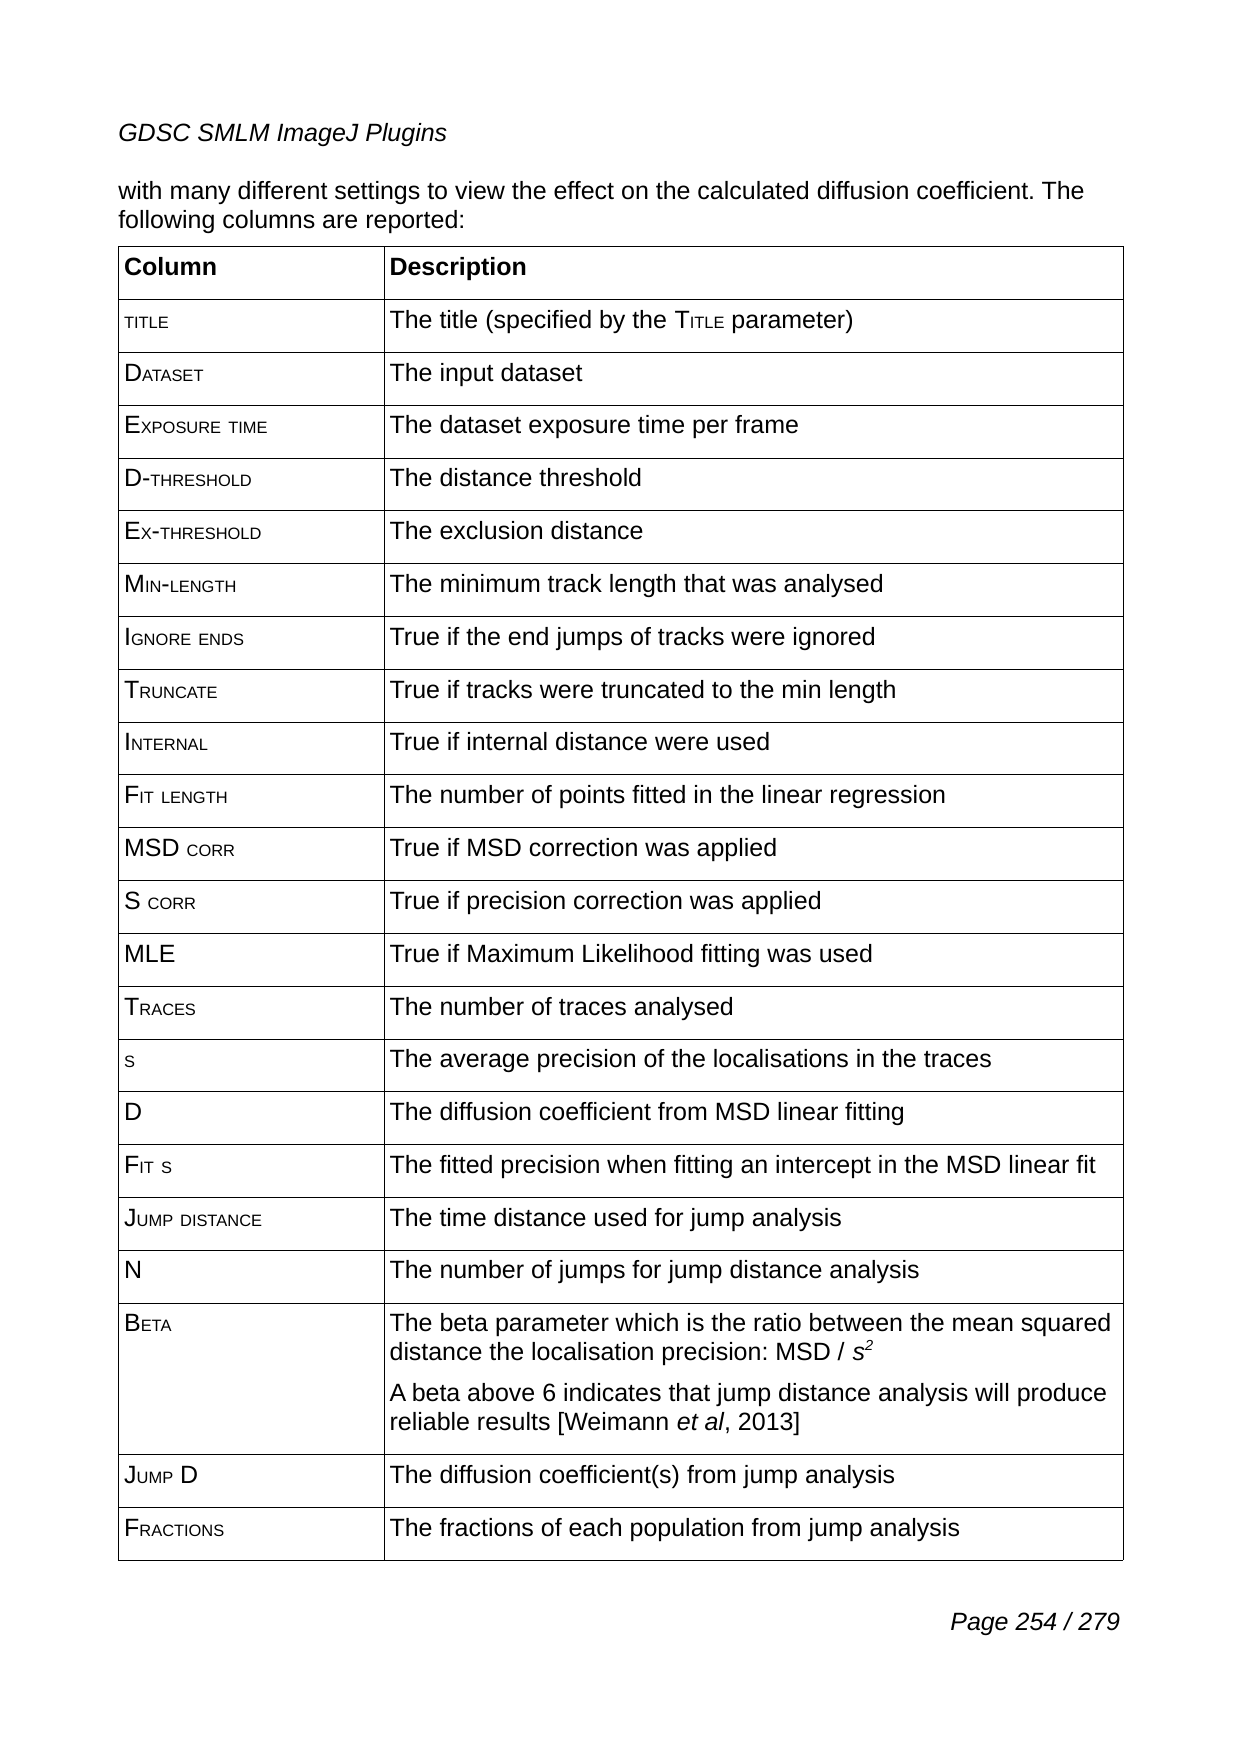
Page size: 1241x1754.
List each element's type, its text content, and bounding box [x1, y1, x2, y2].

table_cell s [119, 1040, 384, 1091]
table_cell The beta parameter which is the ratio between the mean squared distance the localisation precision: MSD / s2 A beta above 6 indicates that jump distance analysis will produce reliable results [Weimann et al, 2013] [385, 1304, 1123, 1454]
table_cell True if the end jumps of tracks were ignored [385, 617, 1123, 669]
table_cell True if precision correction was applied [385, 881, 1123, 933]
table_cell The number of traces analysed [385, 987, 1123, 1038]
table_cell Jump D [119, 1455, 384, 1507]
table_cell The input dataset [385, 353, 1123, 405]
table_cell True if Maximum Likelihood fitting was used [385, 934, 1123, 986]
table_cell The distance threshold [385, 459, 1123, 510]
table_cell Fractions [119, 1508, 384, 1560]
table_cell Jump distance [119, 1198, 384, 1250]
table_cell MLE [119, 934, 384, 986]
table_cell D-threshold [119, 459, 384, 510]
table_cell Beta [119, 1304, 384, 1454]
table_cell True if MSD correction was applied [385, 828, 1123, 880]
table_cell The number of jumps for jump distance analysis [385, 1251, 1123, 1302]
table_cell Ex-threshold [119, 511, 384, 563]
table_cell Traces [119, 987, 384, 1038]
table_cell The diffusion coefficient from MSD linear fitting [385, 1092, 1123, 1144]
table_cell Fit length [119, 775, 384, 827]
table_cell Truncate [119, 670, 384, 722]
table_header Description [385, 247, 1123, 299]
table_cell N [119, 1251, 384, 1302]
table_cell The fractions of each population from jump analysis [385, 1508, 1123, 1560]
table_cell The average precision of the localisations in the traces [385, 1040, 1123, 1091]
table_cell The dataset exposure time per frame [385, 406, 1123, 457]
table_cell MSD corr [119, 828, 384, 880]
table_header Column [119, 247, 384, 299]
table_cell Dataset [119, 353, 384, 405]
table_cell S corr [119, 881, 384, 933]
table_cell True if internal distance were used [385, 723, 1123, 774]
table_cell The diffusion coefficient(s) from jump analysis [385, 1455, 1123, 1507]
table_cell The number of points fitted in the linear regression [385, 775, 1123, 827]
table_cell Min-length [119, 564, 384, 616]
text with many different settings to view the effect on the calculated diffusion coefficient. The following columns are reported: [118, 176, 1122, 234]
table_cell True if tracks were truncated to the min length [385, 670, 1123, 722]
table_cell The minimum track length that was analysed [385, 564, 1123, 616]
table_cell Ignore ends [119, 617, 384, 669]
table_cell title [119, 300, 384, 352]
table_cell Fit s [119, 1145, 384, 1197]
table_cell Exposure time [119, 406, 384, 457]
table_cell The time distance used for jump analysis [385, 1198, 1123, 1250]
table_cell D [119, 1092, 384, 1144]
table_cell The exclusion distance [385, 511, 1123, 563]
table_cell Internal [119, 723, 384, 774]
table_cell The title (specified by the Title parameter) [385, 300, 1123, 352]
table_cell The fitted precision when fitting an intercept in the MSD linear fit [385, 1145, 1123, 1197]
